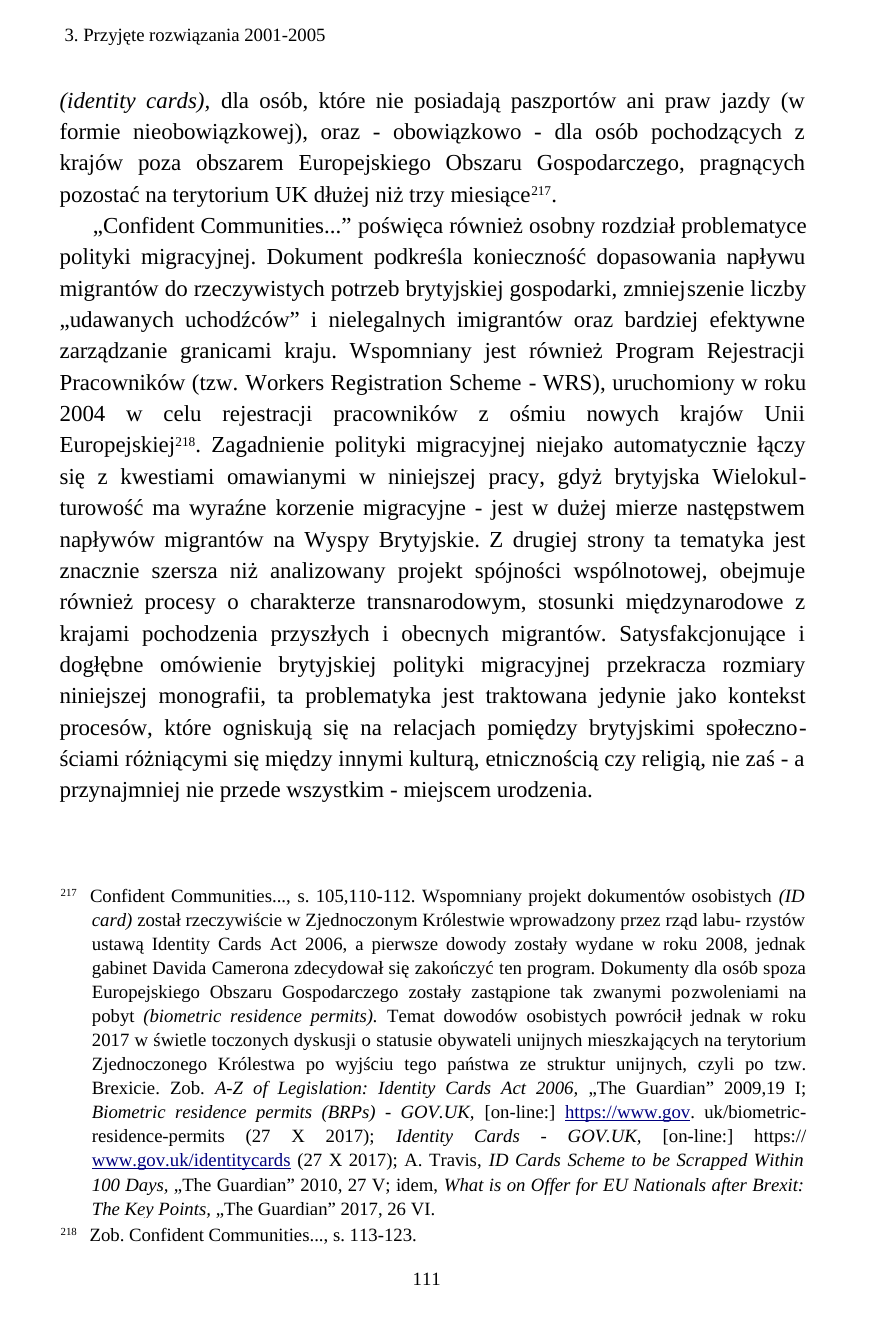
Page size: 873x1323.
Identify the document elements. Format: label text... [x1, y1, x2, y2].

text 218 Zob. Confident Communities..., s. 113-123. [60, 1224, 806, 1245]
text 111 [412, 1268, 446, 1290]
text 217 Confident Communities..., s. 105,110-112. Wspomniany projekt dokumentów osobistych (ID card) został rzeczywiście w Zjednoczonym Królestwie wprowadzony przez rząd labu- rzystów ustawą Identity Cards Act 2006, a pierwsze dowody zostały wydane w roku 2008, jednak gabinet Davida Camerona zdecydował się zakończyć ten program. Dokumenty dla osób spoza Europejskiego Obszaru Gospodarczego zostały zastąpione tak zwanymi po­zwoleniami na pobyt (biometric residence permits). Temat dowodów osobistych powrócił jednak w roku 2017 w świetle toczonych dyskusji o statusie obywateli unijnych mieszka­jących na terytorium Zjednoczonego Królestwa po wyjściu tego państwa ze struktur unij­nych, czyli po tzw. Brexicie. Zob. A-Z of Legislation: Identity Cards Act 2006, „The Guar­dian” 2009,19 I; Biometric residence permits (BRPs) - GOV.UK, [on-line:] https://www.gov. uk/biometric-residence-permits (27 X 2017); Identity Cards - GOV.UK, [on-line:] https:// www.gov.uk/identitycards (27 X 2017); A. Travis, ID Cards Scheme to be Scrapped Within 100 Days, „The Guardian” 2010, 27 V; idem, What is on Offer for EU Nationals after Brexit: The Key Points, „The Guardian” 2017, 26 VI. [60, 885, 806, 1217]
text „Confident Communities...” poświęca również osobny rozdział proble­matyce polityki migracyjnej. Dokument podkreśla konieczność dopasowania napływu migrantów do rzeczywistych potrzeb brytyjskiej gospodarki, zmniej­szenie liczby „udawanych uchodźców” i nielegalnych imigrantów oraz bardziej efektywne zarządzanie granicami kraju. Wspomniany jest również Program Rejestracji Pracowników (tzw. Workers Registration Scheme - WRS), urucho­miony w roku 2004 w celu rejestracji pracowników z ośmiu nowych krajów Unii Europejskiej218. Zagadnienie polityki migracyjnej niejako automatycznie łączy się z kwestiami omawianymi w niniejszej pracy, gdyż brytyjska Wielokul­turowość ma wyraźne korzenie migracyjne - jest w dużej mierze następstwem napływów migrantów na Wyspy Brytyjskie. Z drugiej strony ta tematyka jest znacznie szersza niż analizowany projekt spójności wspólnotowej, obejmuje również procesy o charakterze transnarodowym, stosunki międzynarodowe z krajami pochodzenia przyszłych i obecnych migrantów. Satysfakcjonujące i dogłębne omówienie brytyjskiej polityki migracyjnej przekracza rozmiary niniejszej monografii, ta problematyka jest traktowana jedynie jako kontekst procesów, które ogniskują się na relacjach pomiędzy brytyjskimi społeczno­ściami różniącymi się między innymi kulturą, etnicznością czy religią, nie zaś - a przynajmniej nie przede wszystkim - miejscem urodzenia. [59, 212, 806, 803]
text 3. Przyjęte rozwiązania 2001-2005 [64, 24, 358, 46]
text (identity cards), dla osób, które nie posiadają paszportów ani praw jazdy (w formie nieobowiązkowej), oraz - obowiązkowo - dla osób pochodzących z krajów poza obszarem Europejskiego Obszaru Gospodarczego, pragnących pozostać na terytorium UK dłużej niż trzy miesiące217. [59, 87, 806, 207]
